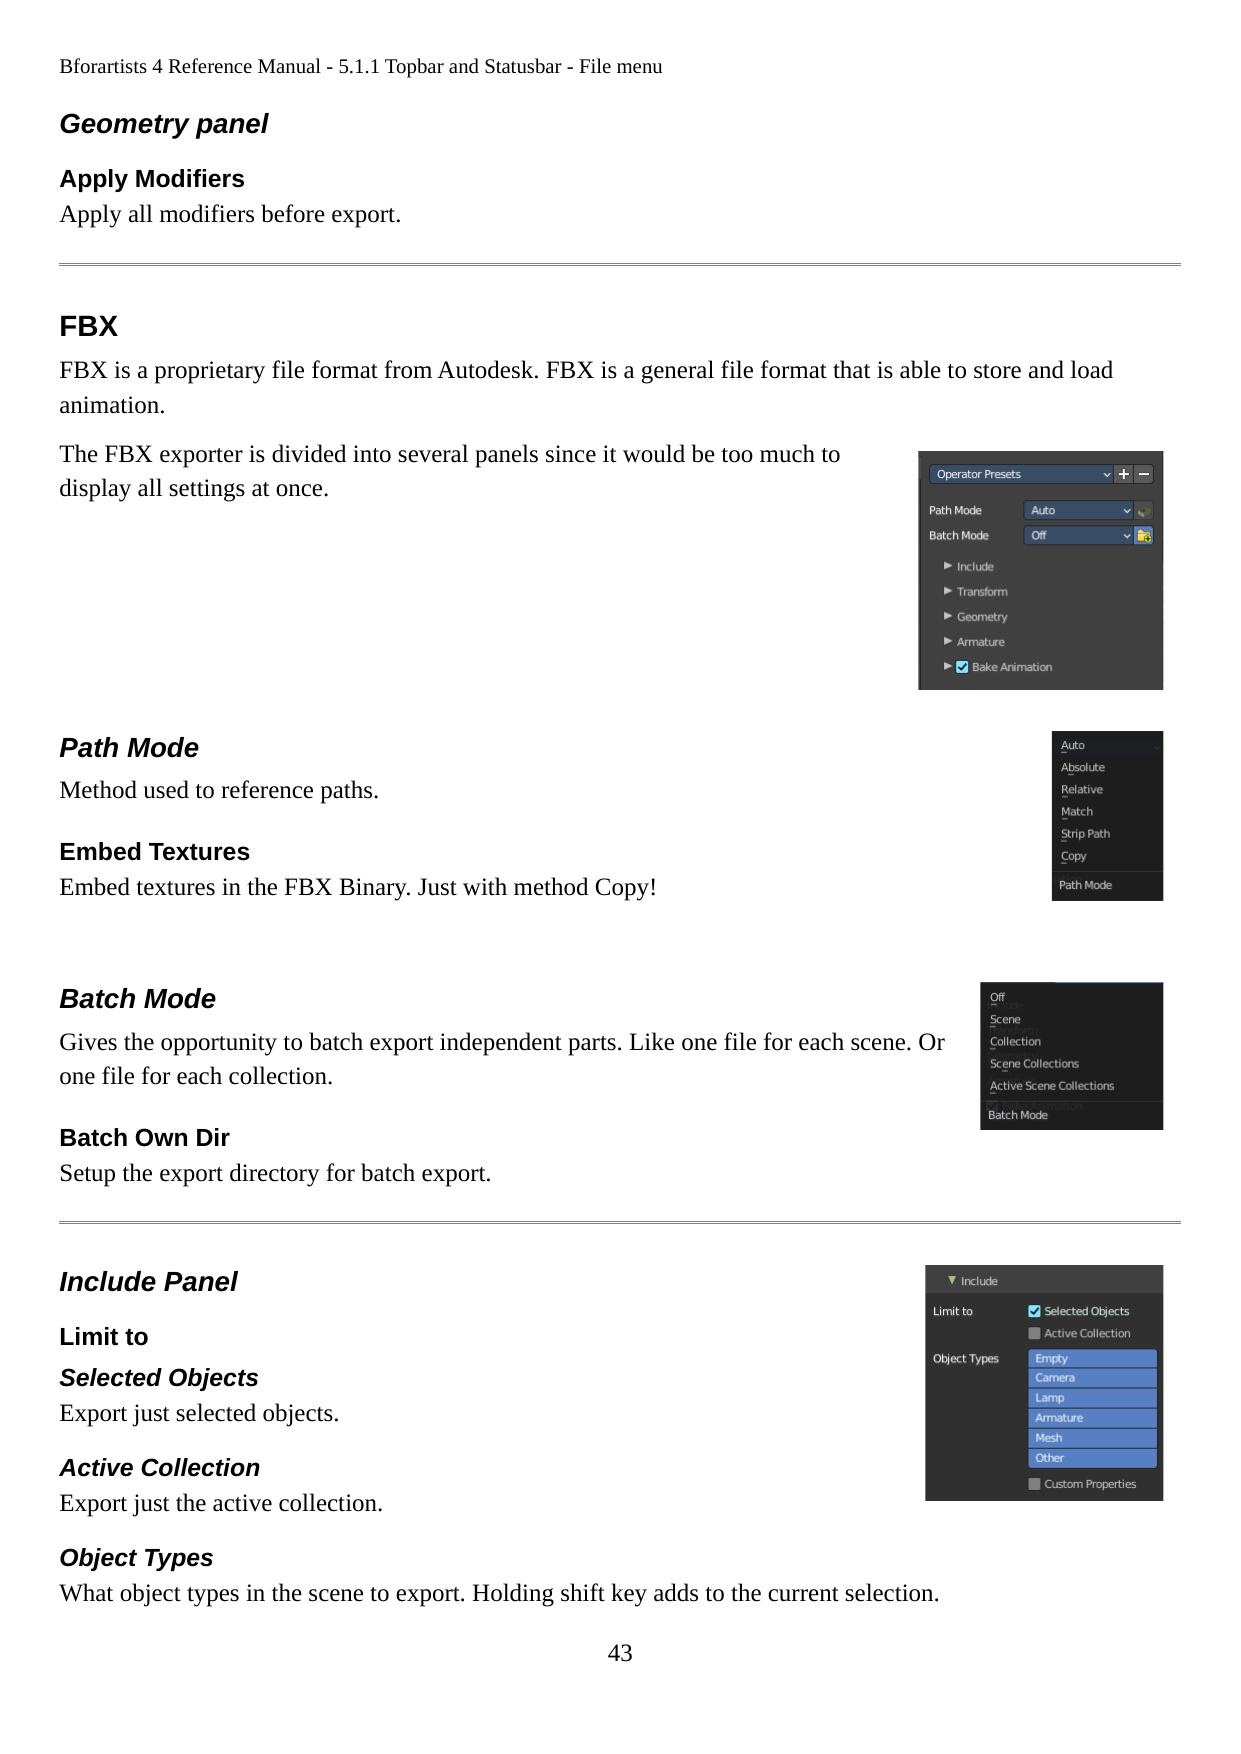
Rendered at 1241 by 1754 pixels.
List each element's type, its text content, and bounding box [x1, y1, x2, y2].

subtitle Embed Textures [59, 837, 1051, 866]
subtitle [1164, 1265, 1181, 1297]
subtitle Batch Mode [59, 982, 980, 1014]
subtitle [1164, 731, 1181, 763]
subtitle Active Collection [59, 1453, 925, 1482]
subtitle Limit to [59, 1322, 925, 1351]
picture [1051, 731, 1164, 901]
subtitle [1164, 837, 1181, 866]
subtitle Geometry panel [59, 107, 1181, 139]
text FBX is a proprietary file format from Autodesk. FBX is a general file format that is able to store and load animation. [59, 355, 1181, 418]
subtitle [1164, 1322, 1181, 1351]
subtitle [1164, 1363, 1181, 1392]
text What object types in the scene to export. Holding shift key adds to the current selection. [59, 1578, 1181, 1607]
subtitle Include Panel [59, 1265, 925, 1297]
text Gives the opportunity to batch export independent parts. Like one file for each scene. Or one file for each collection. [59, 1027, 980, 1090]
text The FBX exporter is divided into several panels since it would be too much to display all settings at once. [59, 439, 1181, 502]
picture [925, 1265, 1164, 1501]
text Apply all modifiers before export. [59, 199, 1181, 228]
subtitle Batch Own Dir [59, 1123, 1181, 1151]
text Embed textures in the FBX Binary. Just with method Copy! [59, 872, 1051, 901]
subtitle [1164, 982, 1181, 1014]
picture [918, 451, 1164, 690]
subtitle Object Types [59, 1543, 1181, 1572]
picture [980, 982, 1164, 1130]
text Export just the active collection. [59, 1488, 1181, 1517]
subtitle [1164, 1453, 1181, 1482]
subtitle Selected Objects [59, 1363, 925, 1392]
subtitle FBX [59, 309, 1181, 343]
text Export just selected objects. [59, 1398, 925, 1427]
text Setup the export directory for batch export. [59, 1158, 1181, 1186]
subtitle Path Mode [59, 731, 1051, 763]
subtitle Apply Modifiers [59, 164, 1181, 193]
text Method used to reference paths. [59, 775, 1051, 804]
